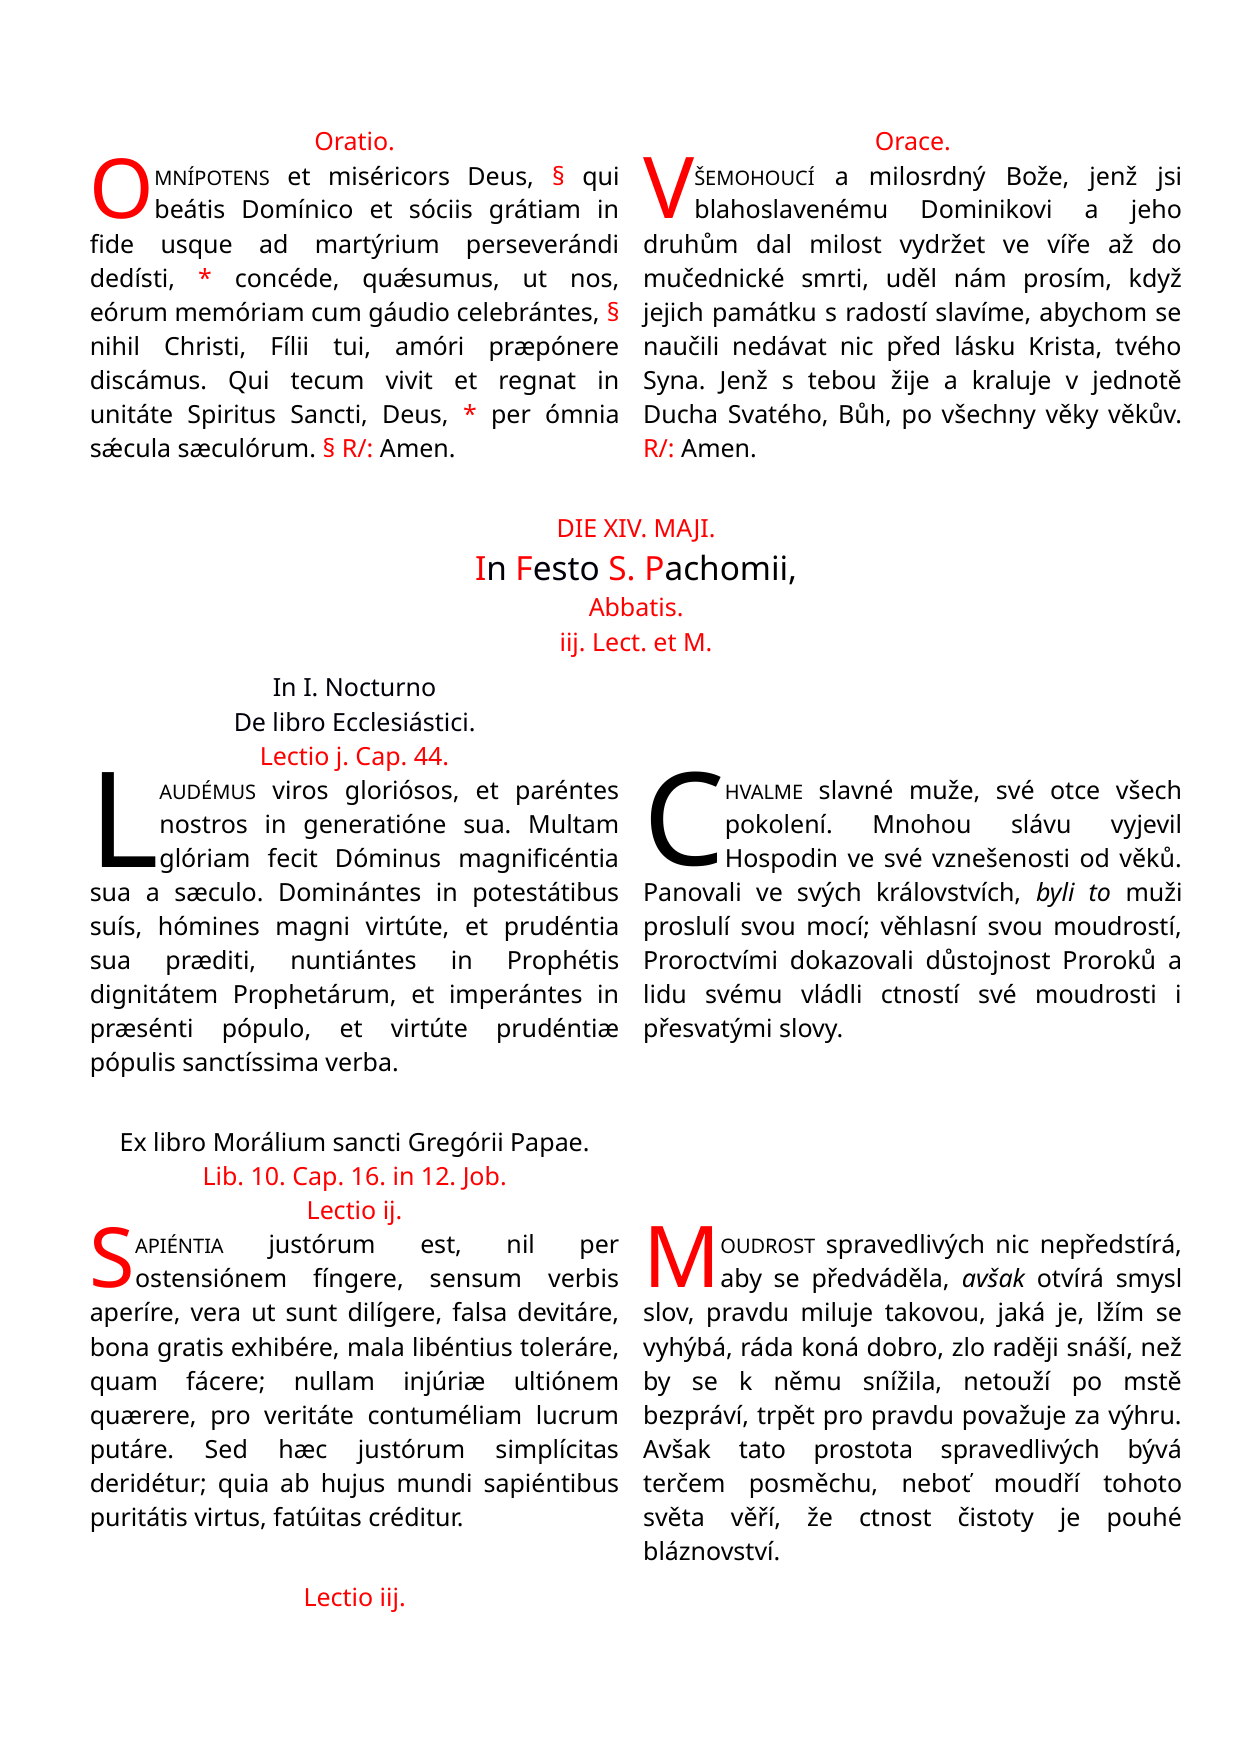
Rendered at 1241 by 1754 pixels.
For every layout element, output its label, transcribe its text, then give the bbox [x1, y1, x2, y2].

table_cell Lectio iij. [78, 1574, 631, 1619]
table_cell Moudrost spravedlivých nic nepředstírá, aby se předváděla, avšak otvírá smysl slov, pravdu miluje takovou, jaká je, lžím se vyhýbá, ráda koná dobro, zlo raději snáší, než by se k němu snížila, netouží po mstě bezpráví, trpět pro pravdu považuje za výhru. Avšak tato prostota spravedlivých bývá terčem posměchu, neboť moudří tohoto světa věří, že ctnost čistoty je pouhé bláznovství. [631, 1119, 1194, 1573]
table_cell DIE XIV. MAJI. In Festo S. Pachomii, Abbatis. iij. Lect. et M. [78, 505, 1194, 664]
table_cell Oratio. Omnípotens et miséricors Deus, § qui beátis Domínico et sóciis grátiam in fide usque ad martýrium perseverándi dedísti, * concéde, quǽsumus, ut nos, eórum memóriam cum gáudio celebrántes, § nihil Christi, Fílii tui, amóri præpónere discámus. Qui tecum vivit et regnat in unitáte Spiritus Sancti, Deus, * per ómnia sǽcula sæculórum. § R/: Amen. [78, 118, 631, 505]
table_cell In I. Nocturno De libro Ecclesiástici. Lectio j. Cap. 44. Laudémus viros gloriósos, et paréntes nostros in generatióne sua. Multam glóriam fecit Dóminus magnificéntia sua a sæculo. Dominántes in potestátibus suís, hómines magni virtúte, et prudéntia sua præditi, nuntiántes in Prophétis dignitátem Prophetárum, et imperántes in præsénti pópulo, et virtúte prudéntiæ pópulis sanctíssima verba. [78, 664, 631, 1119]
table_cell Orace. Všemohoucí a milosrdný Bože, jenž jsi blahoslavenému Dominikovi a jeho druhům dal milost vydržet ve víře až do mučednické smrti, uděl nám prosím, když jejich památku s radostí slavíme, abychom se naučili nedávat nic před lásku Krista, tvého Syna. Jenž s tebou žije a kraluje v jednotě Ducha Svatého, Bůh, po všechny věky věkův. R/: Amen. [631, 118, 1194, 505]
table_cell Ex libro Morálium sancti Gregórii Papae. Lib. 10. Cap. 16. in 12. Job. Lectio ij. Sapiéntia justórum est, nil per ostensiónem fíngere, sensum verbis aperíre, vera ut sunt dilígere, falsa devitáre, bona gratis exhibére, mala libéntius toleráre, quam fácere; nullam injúriæ ultiónem quærere, pro veritáte contuméliam lucrum putáre. Sed hæc justórum simplícitas deridétur; quia ab hujus mundi sapiéntibus puritátis virtus, fatúitas créditur. [78, 1119, 631, 1573]
table_cell [631, 1574, 1194, 1619]
table_cell Chvalme slavné muže, své otce všech pokolení. Mnohou slávu vyjevil Hospodin ve své vznešenosti od věků. Panovali ve svých královstvích, byli to muži proslulí svou mocí; věhlasní svou moudrostí, Proroctvími dokazovali důstojnost Proroků a lidu svému vládli ctností své moudrosti i přesvatými slovy. [631, 664, 1194, 1119]
